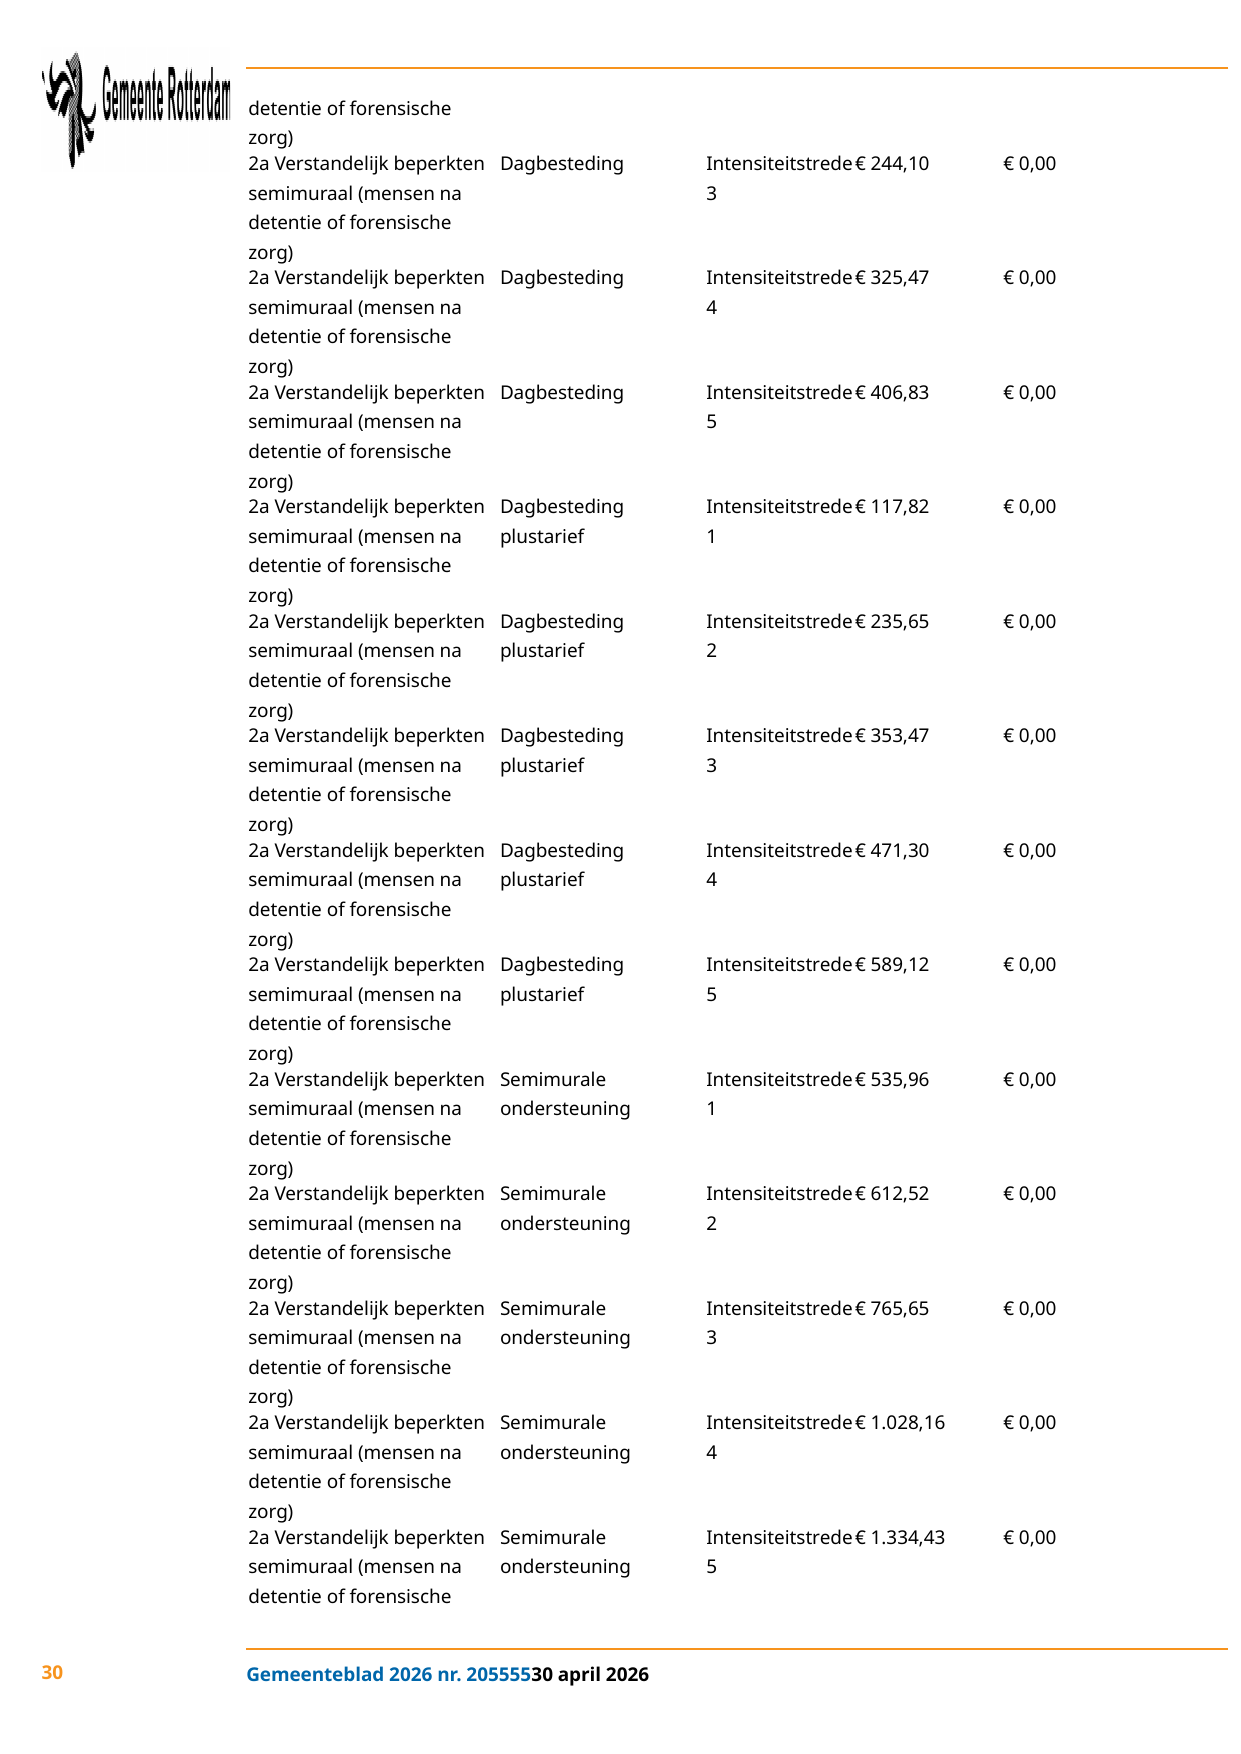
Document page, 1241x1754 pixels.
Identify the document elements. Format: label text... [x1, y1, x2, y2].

table_cell 2a Verstandelijk beperkten semimuraal (mensen na detentie of forensische zorg) [248, 1180, 500, 1295]
table_cell € 0,00 [1003, 608, 1152, 722]
table_cell Semimurale ondersteuning [500, 1066, 706, 1180]
table_cell Dagbesteding plustarief [500, 494, 706, 608]
table_cell € 325,47 [855, 265, 1003, 379]
table_cell 2a Verstandelijk beperkten semimuraal (mensen na detentie of forensische zorg) [248, 379, 500, 493]
table_cell 2a Verstandelijk beperkten semimuraal (mensen na detentie of forensische zorg) [248, 150, 500, 264]
table_cell 2a Verstandelijk beperkten semimuraal (mensen na detentie of forensische zorg) [248, 1409, 500, 1524]
table_cell € 0,00 [1003, 837, 1152, 951]
table_cell € 117,82 [855, 494, 1003, 608]
table_cell [1003, 95, 1152, 150]
table_cell [855, 95, 1003, 150]
table_cell € 0,00 [1003, 723, 1152, 837]
table_cell 2a Verstandelijk beperkten semimuraal (mensen na detentie of forensische zorg) [248, 951, 500, 1066]
table_cell Dagbesteding [500, 379, 706, 493]
table_cell € 0,00 [1003, 150, 1152, 264]
table_cell € 0,00 [1003, 1180, 1152, 1295]
table_cell Semimurale ondersteuning [500, 1180, 706, 1295]
table_cell Intensiteitstrede 5 [706, 379, 855, 493]
table_cell € 353,47 [855, 723, 1003, 837]
table_cell € 0,00 [1003, 951, 1152, 1066]
table_cell Intensiteitstrede 3 [706, 723, 855, 837]
table_cell € 244,10 [855, 150, 1003, 264]
table_cell 2a Verstandelijk beperkten semimuraal (mensen na detentie of forensische zorg) [248, 1295, 500, 1409]
table_cell Semimurale ondersteuning [500, 1295, 706, 1409]
table_cell € 0,00 [1003, 494, 1152, 608]
table_cell 2a Verstandelijk beperkten semimuraal (mensen na detentie of forensische zorg) [248, 1066, 500, 1180]
table_cell Dagbesteding [500, 265, 706, 379]
table_cell Intensiteitstrede 1 [706, 494, 855, 608]
table_cell Intensiteitstrede 4 [706, 265, 855, 379]
table_cell € 0,00 [1003, 1524, 1152, 1609]
table_cell 2a Verstandelijk beperkten semimuraal (mensen na detentie of forensische zorg) [248, 265, 500, 379]
table_cell [706, 95, 855, 150]
table_cell € 765,65 [855, 1295, 1003, 1409]
table_cell [500, 95, 706, 150]
table_cell € 589,12 [855, 951, 1003, 1066]
table_cell Intensiteitstrede 4 [706, 837, 855, 951]
table_cell 2a Verstandelijk beperkten semimuraal (mensen na detentie of forensische zorg) [248, 494, 500, 608]
table_cell Dagbesteding plustarief [500, 723, 706, 837]
table_cell € 235,65 [855, 608, 1003, 722]
table_cell 2a Verstandelijk beperkten semimuraal (mensen na detentie of forensische zorg) [248, 608, 500, 722]
table_cell Intensiteitstrede 3 [706, 1295, 855, 1409]
table_cell € 0,00 [1003, 265, 1152, 379]
table_cell Intensiteitstrede 5 [706, 951, 855, 1066]
table_cell Intensiteitstrede 2 [706, 1180, 855, 1295]
table_cell detentie of forensische zorg) [248, 95, 500, 150]
table_cell 2a Verstandelijk beperkten semimuraal (mensen na detentie of forensische zorg) [248, 837, 500, 951]
table_cell Dagbesteding plustarief [500, 837, 706, 951]
table_cell € 535,96 [855, 1066, 1003, 1180]
table_cell Intensiteitstrede 1 [706, 1066, 855, 1180]
table_cell Intensiteitstrede 4 [706, 1409, 855, 1524]
table_cell € 406,83 [855, 379, 1003, 493]
picture [41, 47, 231, 172]
table_cell 2a Verstandelijk beperkten semimuraal (mensen na detentie of forensische zorg) [248, 723, 500, 837]
table_cell € 0,00 [1003, 379, 1152, 493]
table_cell Intensiteitstrede 3 [706, 150, 855, 264]
table_cell € 471,30 [855, 837, 1003, 951]
table_cell € 1.334,43 [855, 1524, 1003, 1609]
table_cell Semimurale ondersteuning [500, 1524, 706, 1609]
table_cell € 0,00 [1003, 1295, 1152, 1409]
table_cell Semimurale ondersteuning [500, 1409, 706, 1524]
table_cell Intensiteitstrede 5 [706, 1524, 855, 1609]
table_cell Dagbesteding plustarief [500, 608, 706, 722]
table_cell € 0,00 [1003, 1066, 1152, 1180]
table_cell € 612,52 [855, 1180, 1003, 1295]
table_cell Dagbesteding [500, 150, 706, 264]
table_cell € 0,00 [1003, 1409, 1152, 1524]
table_cell € 1.028,16 [855, 1409, 1003, 1524]
table_cell Intensiteitstrede 2 [706, 608, 855, 722]
table_cell Dagbesteding plustarief [500, 951, 706, 1066]
table_cell 2a Verstandelijk beperkten semimuraal (mensen na detentie of forensische [248, 1524, 500, 1609]
